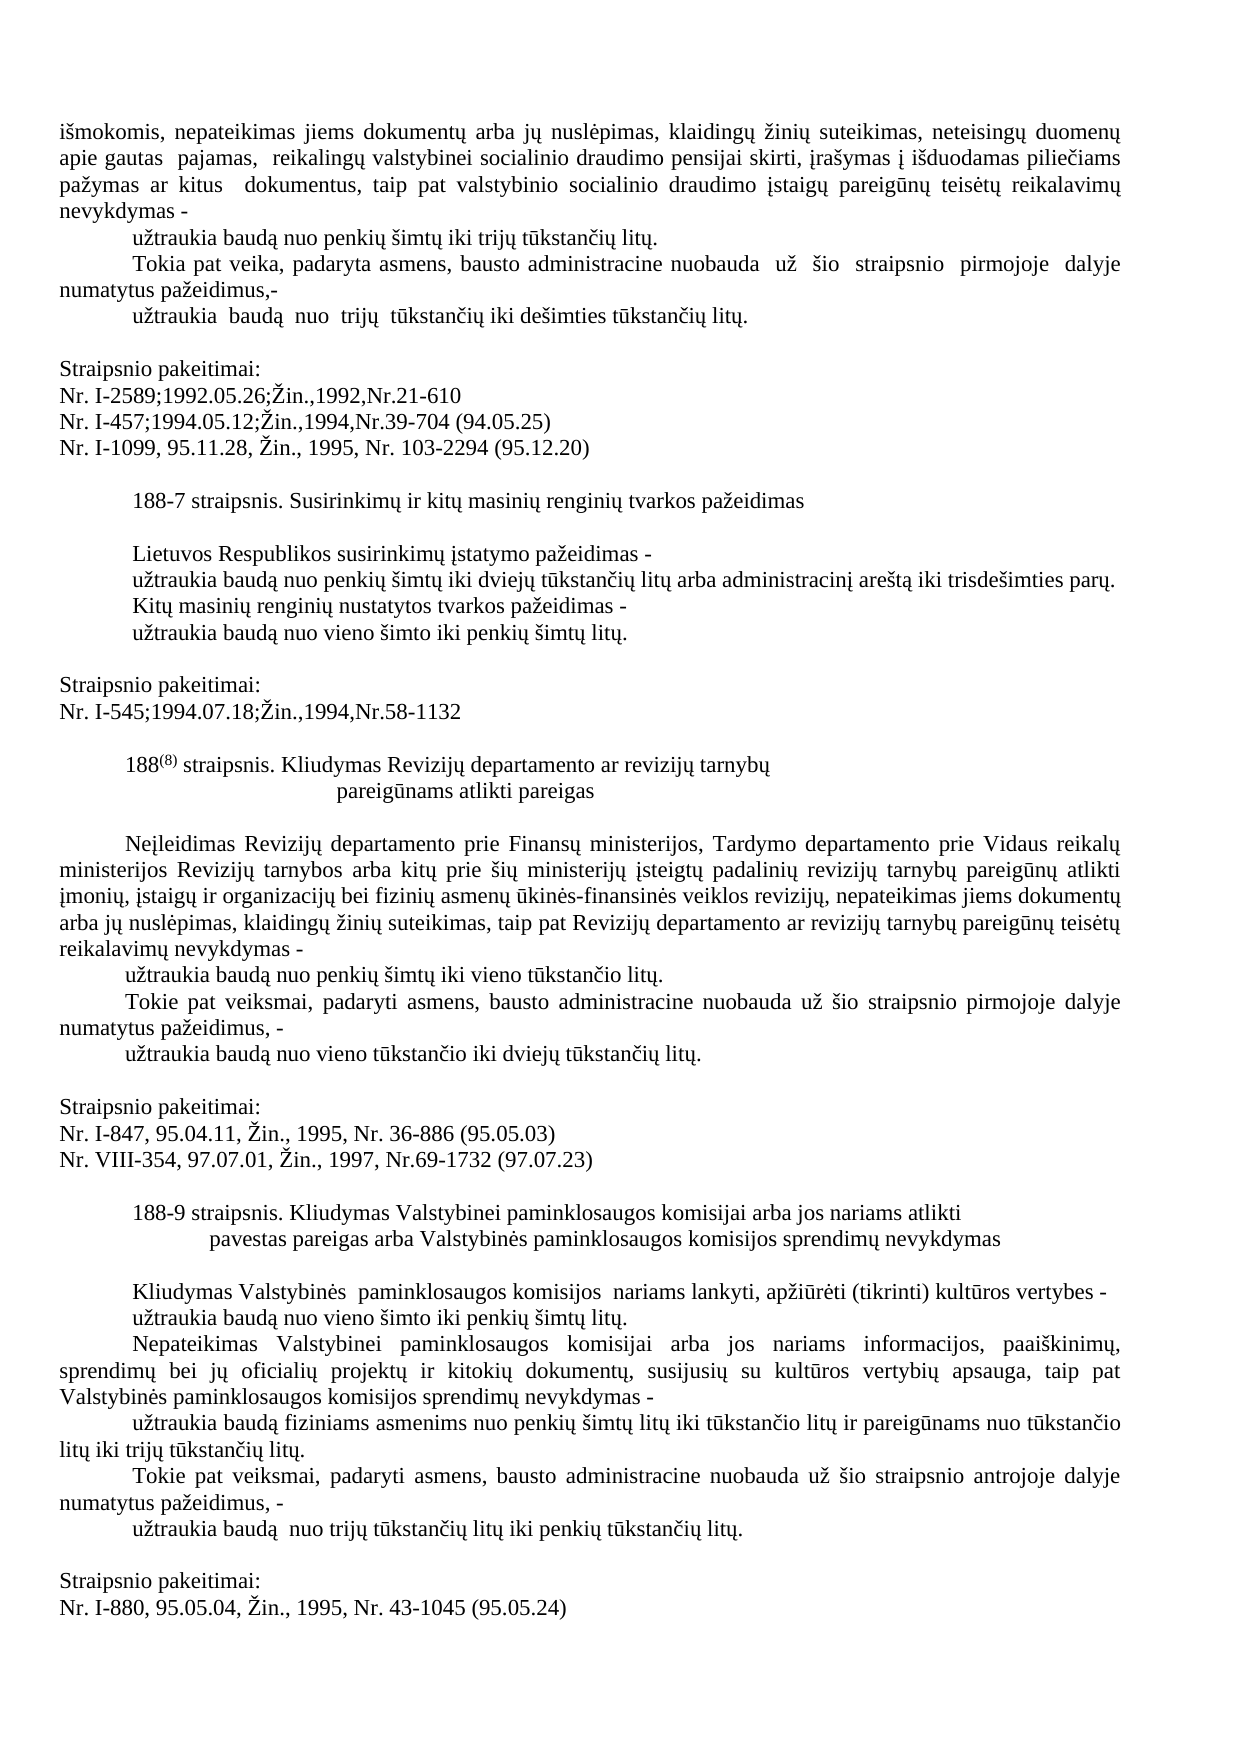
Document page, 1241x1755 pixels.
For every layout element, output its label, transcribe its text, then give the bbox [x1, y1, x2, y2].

text pareigūnams atlikti pareigas [59, 777, 1122, 803]
text užtraukia baudą nuo penkių šimtų iki vieno tūkstančio litų. [59, 961, 1122, 988]
text Straipsnio pakeitimai: [59, 1093, 1122, 1119]
text užtraukia baudą nuo vieno tūkstančio iki dviejų tūkstančių litų. [59, 1041, 1122, 1067]
text Straipsnio pakeitimai: [59, 1568, 1122, 1594]
text užtraukia baudą nuo penkių šimtų iki trijų tūkstančių litų. [59, 223, 1122, 250]
text užtraukia baudą nuo vieno šimto iki penkių šimtų litų. [59, 1304, 1122, 1330]
text Nr. I-847, 95.04.11, Žin., 1995, Nr. 36-886 (95.05.03) [59, 1119, 1122, 1146]
text 188(8) straipsnis. Kliudymas Revizijų departamento ar revizijų tarnybų [59, 751, 1122, 777]
text užtraukia baudą nuo trijų tūkstančių litų iki penkių tūkstančių litų. [59, 1515, 1122, 1541]
text Nr. I-545;1994.07.18;Žin.,1994,Nr.58-1132 [59, 698, 1122, 724]
text užtraukia baudą nuo vieno šimto iki penkių šimtų litų. [59, 619, 1122, 645]
text Neįleidimas Revizijų departamento prie Finansų ministerijos, Tardymo departamento prie Vidaus reikalų ministerijos Revizijų tarnybos arba kitų prie šių ministerijų įsteigtų padalinių revizijų tarnybų pareigūnų atlikti įmonių, įstaigų ir organizacijų bei fizinių asmenų ūkinės-finansinės veiklos revizijų, nepateikimas jiems dokumentų arba jų nuslėpimas, klaidingų žinių suteikimas, taip pat Revizijų departamento ar revizijų tarnybų pareigūnų teisėtų reikalavimų nevykdymas - [59, 830, 1122, 961]
text užtraukia baudą fiziniams asmenims nuo penkių šimtų litų iki tūkstančio litų ir pareigūnams nuo tūkstančio litų iki trijų tūkstančių litų. [59, 1409, 1122, 1462]
text išmokomis, nepateikimas jiems dokumentų arba jų nuslėpimas, klaidingų žinių suteikimas, neteisingų duomenų apie gautas pajamas, reikalingų valstybinei socialinio draudimo pensijai skirti, įrašymas į išduodamas piliečiams pažymas ar kitus dokumentus, taip pat valstybinio socialinio draudimo įstaigų pareigūnų teisėtų reikalavimų nevykdymas - [59, 118, 1122, 223]
text pavestas pareigas arba Valstybinės paminklosaugos komisijos sprendimų nevykdymas [134, 1225, 1122, 1251]
text Nr. I-1099, 95.11.28, Žin., 1995, Nr. 103-2294 (95.12.20) [59, 434, 1122, 461]
text Lietuvos Respublikos susirinkimų įstatymo pažeidimas - [59, 540, 1122, 566]
text 188-9 straipsnis. Kliudymas Valstybinei paminklosaugos komisijai arba jos nariams atlikti [59, 1199, 1122, 1225]
text 188-7 straipsnis. Susirinkimų ir kitų masinių renginių tvarkos pažeidimas [59, 487, 1122, 513]
text Nr. VIII-354, 97.07.01, Žin., 1997, Nr.69-1732 (97.07.23) [59, 1146, 1122, 1172]
text Straipsnio pakeitimai: [59, 672, 1122, 698]
text Kitų masinių renginių nustatytos tvarkos pažeidimas - [59, 592, 1122, 619]
text Nr. I-2589;1992.05.26;Žin.,1992,Nr.21-610 [59, 382, 1122, 408]
text Tokie pat veiksmai, padaryti asmens, bausto administracine nuobauda už šio straipsnio antrojoje dalyje numatytus pažeidimus, - [59, 1462, 1122, 1515]
text Straipsnio pakeitimai: [59, 355, 1122, 382]
text Tokie pat veiksmai, padaryti asmens, bausto administracine nuobauda už šio straipsnio pirmojoje dalyje numatytus pažeidimus, - [59, 988, 1122, 1041]
text Kliudymas Valstybinės paminklosaugos komisijos nariams lankyti, apžiūrėti (tikrinti) kultūros vertybes - [59, 1278, 1122, 1304]
text užtraukia baudą nuo penkių šimtų iki dviejų tūkstančių litų arba administracinį areštą iki trisdešimties parų. [59, 566, 1122, 592]
text Nr. I-880, 95.05.04, Žin., 1995, Nr. 43-1045 (95.05.24) [59, 1594, 1122, 1620]
text Tokia pat veika, padaryta asmens, bausto administracine nuobauda už šio straipsnio pirmojoje dalyje numatytus pažeidimus,- [59, 250, 1122, 303]
text Nr. I-457;1994.05.12;Žin.,1994,Nr.39-704 (94.05.25) [59, 408, 1122, 434]
text Nepateikimas Valstybinei paminklosaugos komisijai arba jos nariams informacijos, paaiškinimų, sprendimų bei jų oficialių projektų ir kitokių dokumentų, susijusių su kultūros vertybių apsauga, taip pat Valstybinės paminklosaugos komisijos sprendimų nevykdymas - [59, 1330, 1122, 1409]
text užtraukia baudą nuo trijų tūkstančių iki dešimties tūkstančių litų. [59, 303, 1122, 329]
